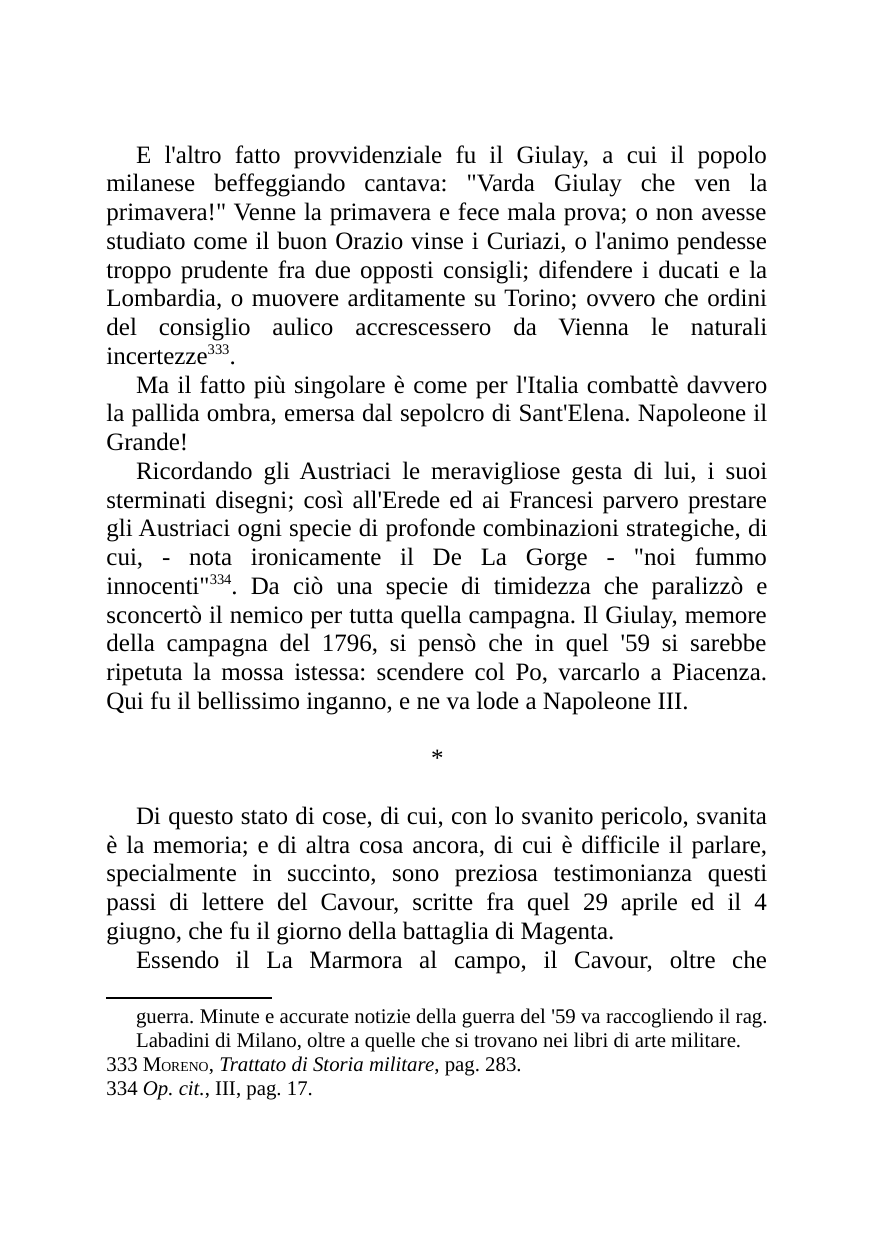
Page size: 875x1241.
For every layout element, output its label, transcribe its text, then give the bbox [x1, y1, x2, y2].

text Essendo il La Marmora al campo, il Cavour, oltre che [106, 945, 768, 973]
text Ricordando gli Austriaci le meravigliose gesta di lui, i suoi sterminati disegni; così all'Erede ed ai Francesi parvero prestare gli Austriaci ogni specie di profonde combinazioni strategiche, di cui, - nota ironicamente il De La Gorge - "noi fummo innocenti". Da ciò una specie di timidezza che paralizzò e sconcertò il nemico per tutta quella campagna. Il Giulay, memore della campagna del 1796, si pensò che in quel '59 si sarebbe ripetuta la mossa istessa: scendere col Po, varcarlo a Piacenza. Qui fu il bellissimo inganno, e ne va lode a Napoleone III. [106, 456, 768, 715]
text E l'altro fatto provvidenziale fu il Giulay, a cui il popolo milanese beffeggiando cantava: "Varda Giulay che ven la primavera!" Venne la primavera e fece mala prova; o non avesse studiato come il buon Orazio vinse i Curiazi, o l'animo pendesse troppo prudente fra due opposti consigli; difendere i ducati e la Lombardia, o muovere arditamente su Torino; ovvero che ordini del consiglio aulico accrescessero da Vienna le naturali incertezze. [106, 140, 768, 370]
text Moreno, Trattato di Storia militare, pag. 283. [106, 1052, 768, 1076]
text guerra. Minute e accurate notizie della guerra del '59 va raccogliendo il rag. Labadini di Milano, oltre a quelle che si trovano nei libri di arte militare. [106, 1004, 768, 1052]
text Di questo stato di cose, di cui, con lo svanito pericolo, svanita è la memoria; e di altra cosa ancora, di cui è difficile il parlare, specialmente in succinto, sono preziosa testimonianza questi passi di lettere del Cavour, scritte fra quel 29 aprile ed il 4 giugno, che fu il giorno della battaglia di Magenta. [106, 801, 768, 945]
text Ma il fatto più singolare è come per l'Italia combattè davvero la pallida ombra, emersa dal sepolcro di Sant'Elena. Napoleone il Grande! [106, 370, 768, 456]
text * [106, 743, 768, 772]
text Op. cit., III, pag. 17. [106, 1076, 768, 1100]
